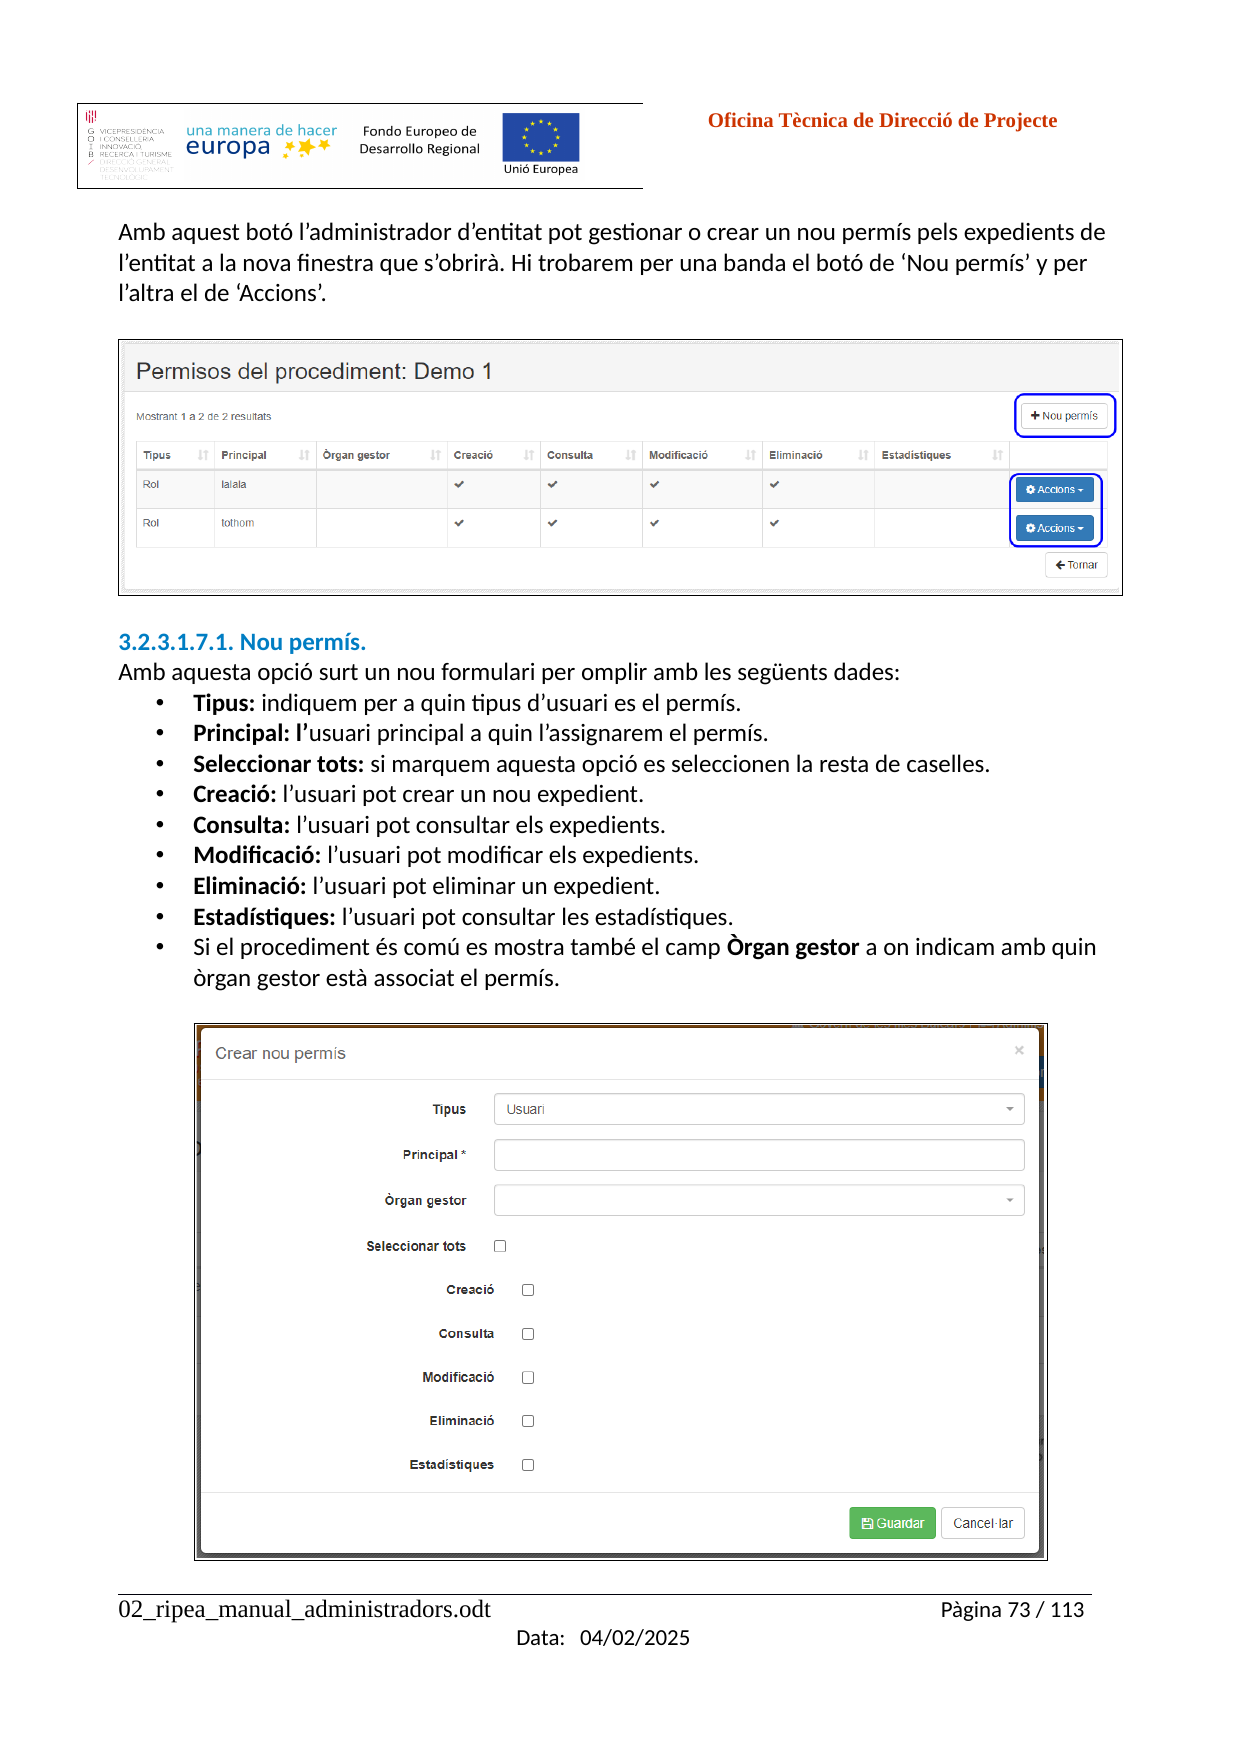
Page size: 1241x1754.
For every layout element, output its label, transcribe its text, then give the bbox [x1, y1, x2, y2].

list Consulta: l’usuari pot consultar els expedients. [156, 809, 1122, 840]
list Seleccionar tots: si marquem aquesta opció es seleccionen la resta de caselles. [156, 748, 1122, 779]
list Estadístiques: l’usuari pot consultar les estadístiques. [156, 901, 1122, 931]
picture [82, 108, 178, 182]
list Modificació: l’usuari pot modificar els expedients. [156, 840, 1122, 870]
picture [196, 1025, 1044, 1558]
list Principal: l’usuari principal a quin l’assignarem el permís. [156, 718, 1122, 748]
list Creació: l’usuari pot crear un nou expedient. [156, 779, 1122, 809]
picture [184, 108, 585, 182]
text Amb aquesta opció surt un nou formulari per omplir amb les següents dades: [118, 657, 1122, 687]
text Amb aquest botó l’administrador d’entitat pot gestionar o crear un nou permís pels expedients de l’entitat a la nova finestra que s’obrirà. Hi trobarem per una banda el botó de ‘Nou permís’ y per l’altra el de ‘Accions’. [118, 216, 1122, 308]
picture [121, 341, 1119, 593]
list Tipus: indiquem per a quin tipus d’usuari es el permís. [156, 687, 1122, 718]
list Eliminació: l’usuari pot eliminar un expedient. [156, 870, 1122, 901]
subtitle 3.2.3.1.7.1. Nou permís. [118, 626, 1122, 657]
list Si el procediment és comú es mostra també el camp Òrgan gestor a on indicam amb quin òrgan gestor està associat el permís. [156, 931, 1122, 992]
